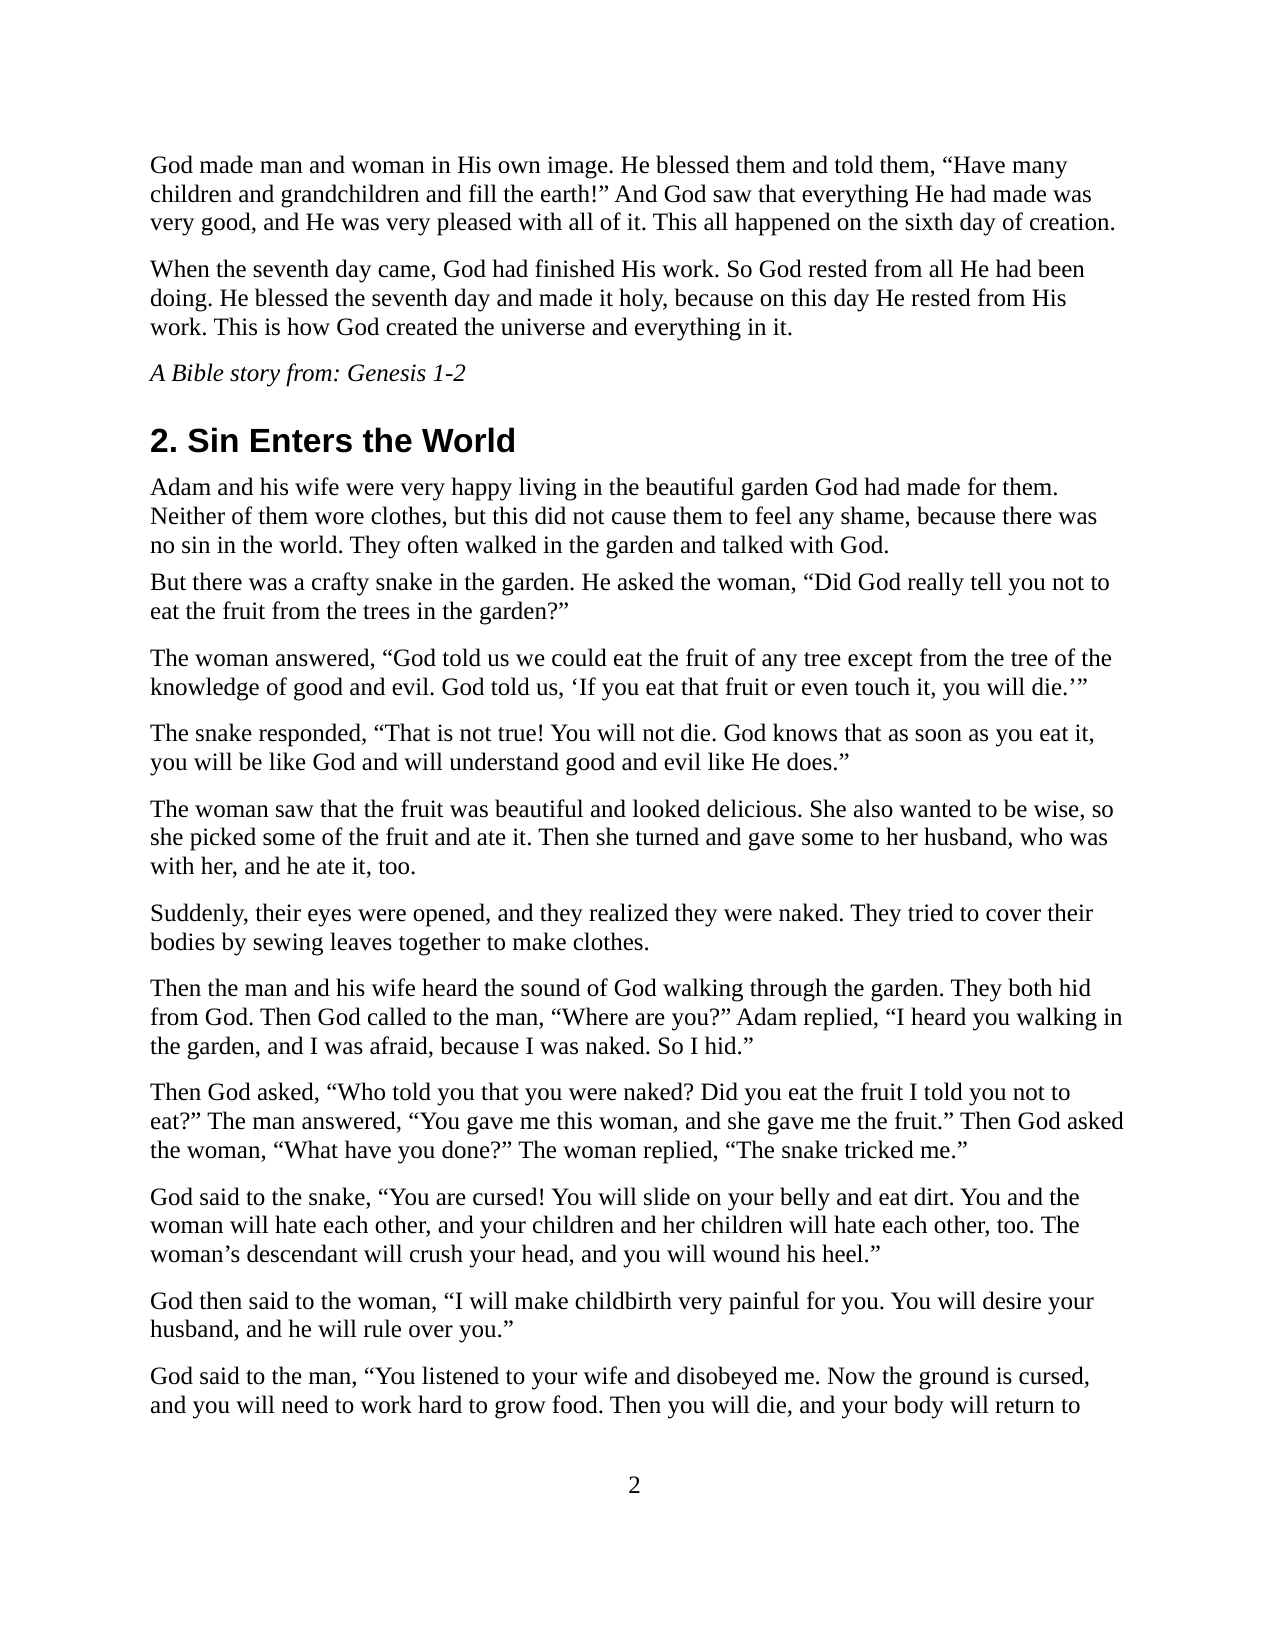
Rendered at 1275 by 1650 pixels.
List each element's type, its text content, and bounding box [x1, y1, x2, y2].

text God then said to the woman, “I will make childbirth very painful for you. You will desire your husband, and he will rule over you.” [150, 1286, 1125, 1343]
text The woman saw that the fruit was beautiful and looked delicious. She also wanted to be wise, so she picked some of the fruit and ate it. Then she turned and gave some to her husband, who was with her, and he ate it, too. [150, 794, 1125, 880]
text God made man and woman in His own image. He blessed them and told them, “Have many children and grandchildren and fill the earth!” And God saw that everything He had made was very good, and He was very pleased with all of it. This all happened on the sixth day of creation. [150, 150, 1125, 236]
text God said to the snake, “You are cursed! You will slide on your belly and eat dirt. You and the woman will hate each other, and your children and her children will hate each other, too. The woman’s descendant will crush your head, and you will wound his heel.” [150, 1182, 1125, 1268]
text Then God asked, “Who told you that you were naked? Did you eat the fruit I told you not to eat?” The man answered, “You gave me this woman, and she gave me the fruit.” Then God asked the woman, “What have you done?” The woman replied, “The snake tricked me.” [150, 1077, 1125, 1164]
text Adam and his wife were very happy living in the beautiful garden God had made for them. Neither of them wore clothes, but this did not cause them to feel any shame, because there was no sin in the world. They often walked in the garden and talked with God. [150, 472, 1125, 558]
text But there was a crafty snake in the garden. He asked the woman, “Did God really tell you not to eat the fruit from the trees in the garden?” [150, 567, 1125, 625]
subtitle 2. Sin Enters the World [150, 421, 1125, 460]
text When the seventh day came, God had finished His work. So God rested from all He had been doing. He blessed the seventh day and made it holy, because on this day He rested from His work. This is how God created the universe and everything in it. [150, 254, 1125, 340]
text God said to the man, “You listened to your wife and disobeyed me. Now the ground is cursed, and you will need to work hard to grow food. Then you will die, and your body will return to [150, 1361, 1125, 1419]
text The woman answered, “God told us we could eat the fruit of any tree except from the tree of the knowledge of good and evil. God told us, ‘If you eat that fruit or even touch it, you will die.’” [150, 643, 1125, 700]
text Suddenly, their eyes were opened, and they realized they were naked. They tried to cover their bodies by sewing leaves together to make clothes. [150, 898, 1125, 955]
text Then the man and his wife heard the sound of God walking through the garden. They both hid from God. Then God called to the man, “Where are you?” Adam replied, “I heard you walking in the garden, and I was afraid, because I was naked. So I hid.” [150, 973, 1125, 1059]
text The snake responded, “That is not true! You will not die. God knows that as soon as you eat it, you will be like God and will understand good and evil like He does.” [150, 718, 1125, 776]
text A Bible story from: Genesis 1-2 [150, 358, 1125, 387]
